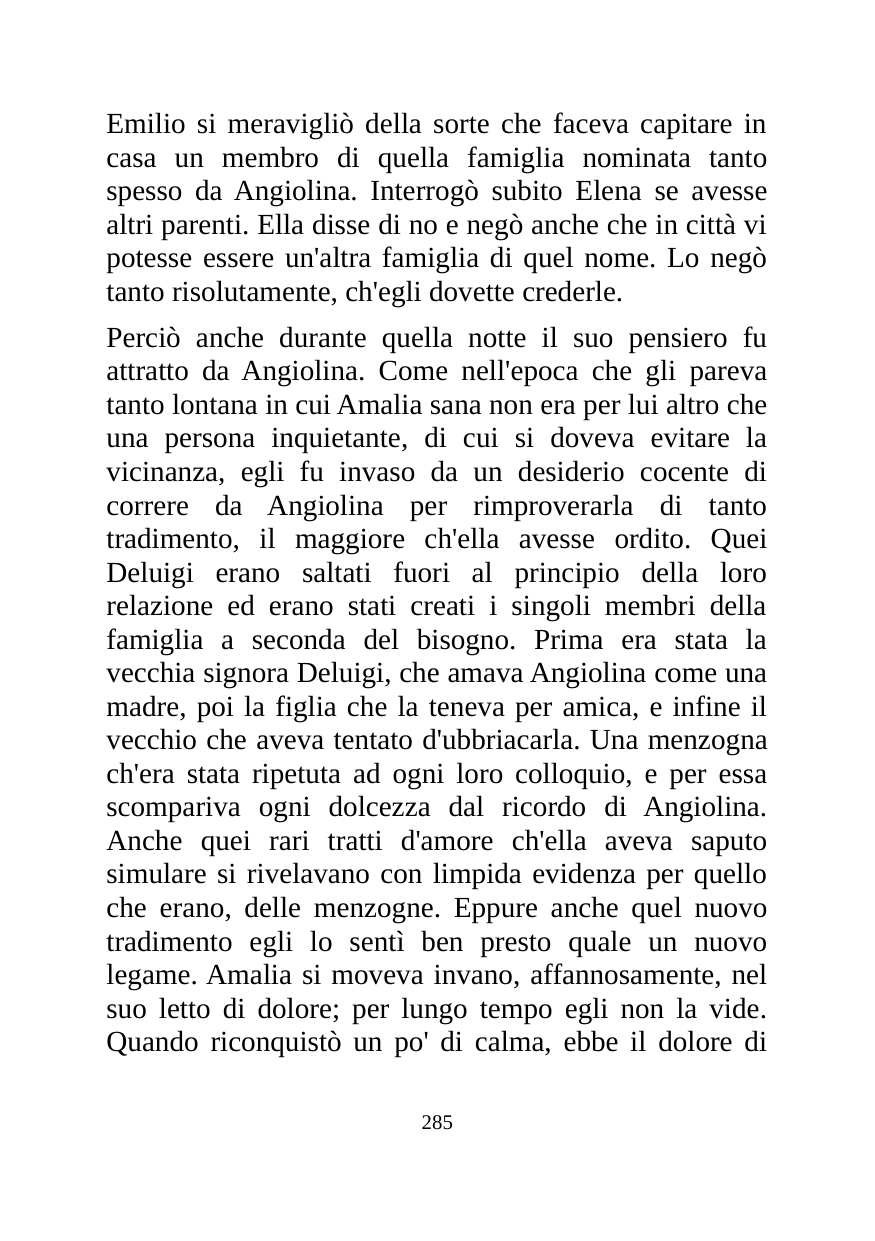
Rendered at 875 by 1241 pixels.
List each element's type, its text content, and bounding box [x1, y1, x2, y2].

text Emilio si meravigliò della sorte che faceva capitare in casa un membro di quella famiglia nominata tanto spesso da Angiolina. Interrogò subito Elena se avesse altri parenti. Ella disse di no e negò anche che in città vi potesse essere un'altra famiglia di quel nome. Lo negò tanto risolutamente, ch'egli dovette crederle. [106, 106, 768, 307]
text Perciò anche durante quella notte il suo pensiero fu attratto da Angiolina. Come nell'epoca che gli pareva tanto lontana in cui Amalia sana non era per lui altro che una persona inquietante, di cui si doveva evitare la vicinanza, egli fu invaso da un desiderio cocente di correre da Angiolina per rimproverarla di tanto tradimento, il maggiore ch'ella avesse ordito. Quei Deluigi erano saltati fuori al principio della loro relazione ed erano stati creati i singoli membri della famiglia a seconda del bisogno. Prima era stata la vecchia signora Deluigi, che amava Angiolina come una madre, poi la figlia che la teneva per amica, e infine il vecchio che aveva tentato d'ubbriacarla. Una menzogna ch'era stata ripetuta ad ogni loro colloquio, e per essa scompariva ogni dolcezza dal ricordo di Angiolina. Anche quei rari tratti d'amore ch'ella aveva saputo simulare si rivelavano con limpida evidenza per quello che erano, delle menzogne. Eppure anche quel nuovo tradimento egli lo sentì ben presto quale un nuovo legame. Amalia si moveva invano, affannosamente, nel suo letto di dolore; per lungo tempo egli non la vide. Quando riconquistò un po' di calma, ebbe il dolore di [106, 320, 768, 1058]
